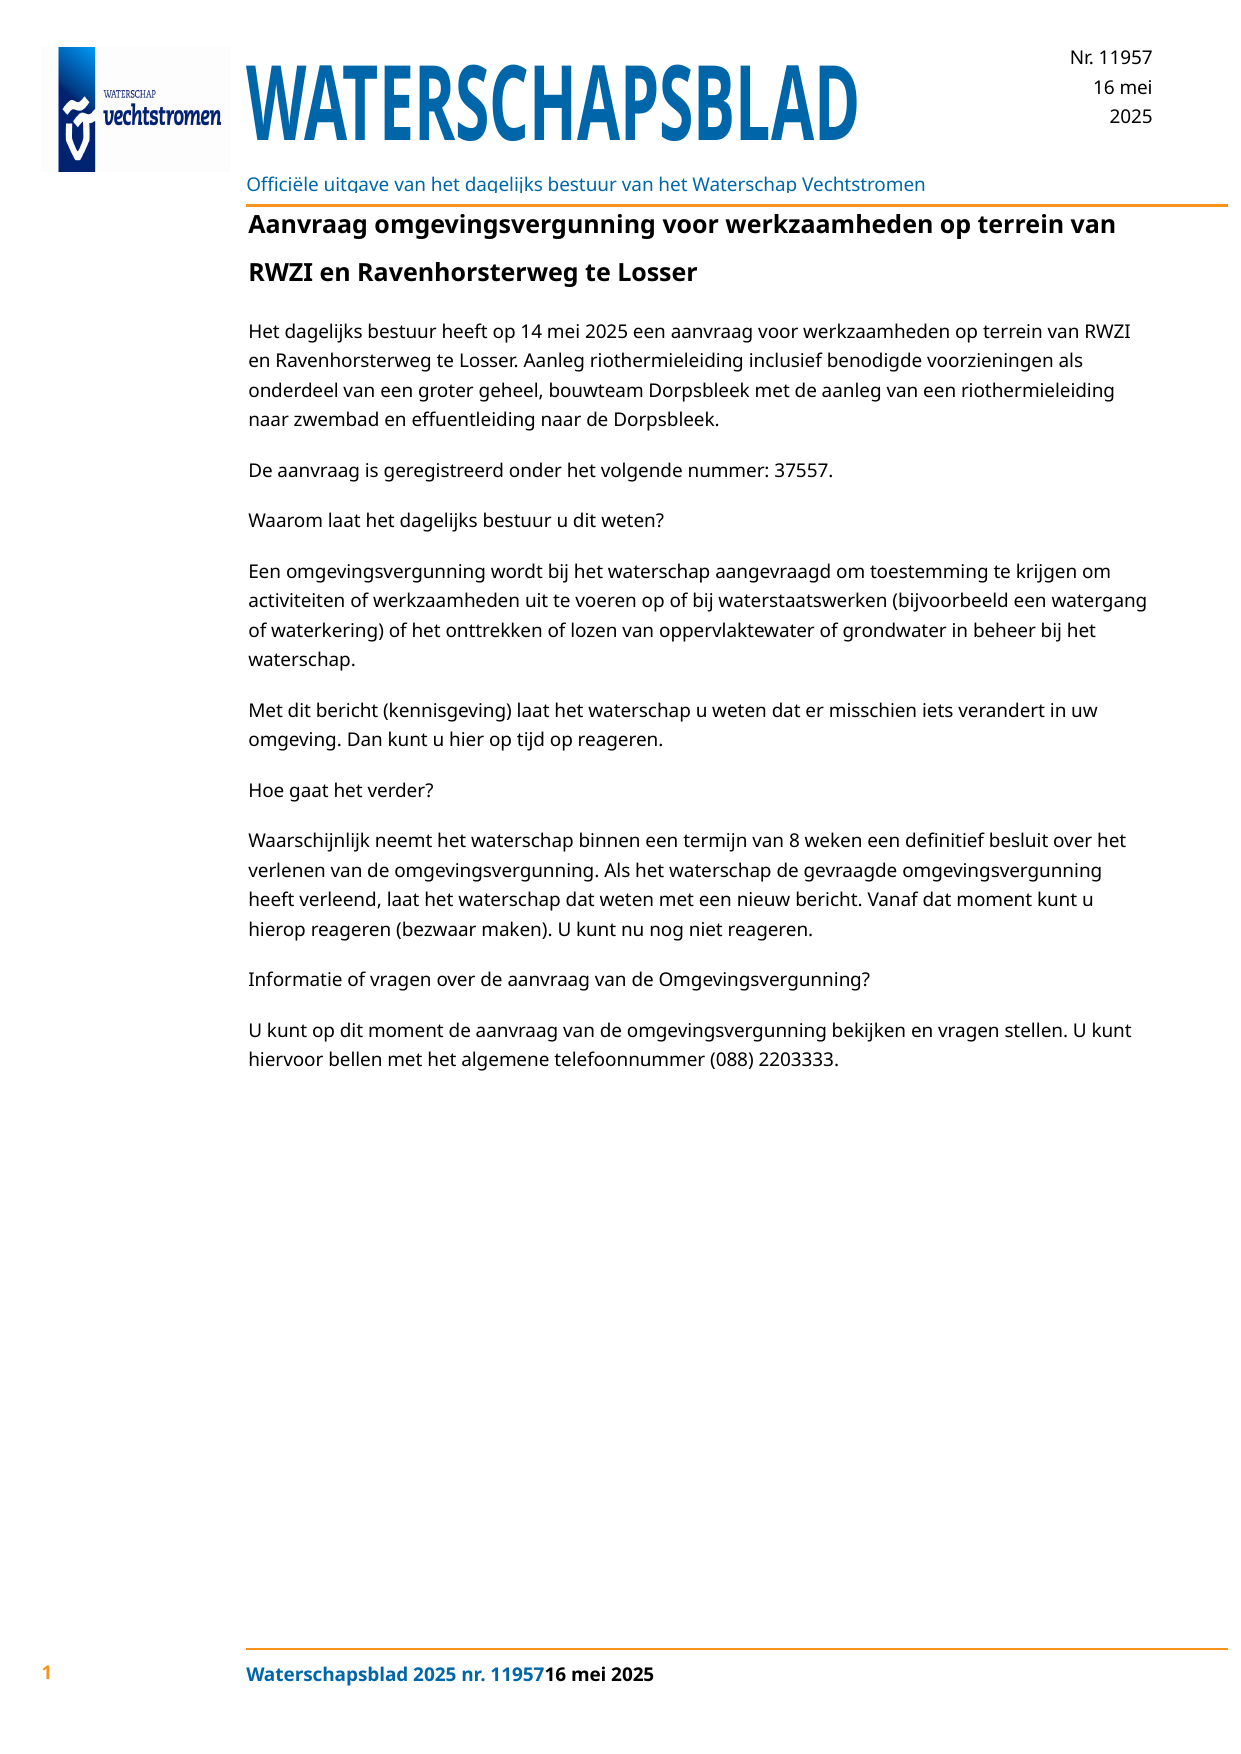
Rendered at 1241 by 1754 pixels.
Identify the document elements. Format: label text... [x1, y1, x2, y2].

text Het dagelijks bestuur heeft op 14 mei 2025 een aanvraag voor werkzaamheden op terrein van RWZI en Ravenhorsterweg te Losser. Aanleg riothermieleiding inclusief benodigde voorzieningen als onderdeel van een groter geheel, bouwteam Dorpsbleek met de aanleg van een riothermieleiding naar zwembad en effuentleiding naar de Dorpsbleek. [248, 318, 1152, 432]
text Waarschijnlijk neemt het waterschap binnen een termijn van 8 weken een definitief besluit over het verlenen van de omgevingsvergunning. Als het waterschap de gevraagde omgevingsvergunning heeft verleend, laat het waterschap dat weten met een nieuw bericht. Vanaf dat moment kunt u hierop reageren (bezwaar maken). U kunt nu nog niet reageren. [248, 827, 1152, 942]
text Hoe gaat het verder? [248, 777, 1152, 803]
text De aanvraag is geregistreerd onder het volgende nummer: 37557. [248, 457, 1152, 483]
text Waarom laat het dagelijks bestuur u dit weten? [248, 507, 1152, 533]
picture [41, 47, 231, 172]
text Een omgevingsvergunning wordt bij het waterschap aangevraagd om toestemming te krijgen om activiteiten of werkzaamheden uit te voeren op of bij waterstaatswerken (bijvoorbeeld een watergang of waterkering) of het onttrekken of lozen van oppervlaktewater of grondwater in beheer bij het waterschap. [248, 558, 1152, 672]
text Aanvraag omgevingsvergunning voor werkzaamheden op terrein van RWZI en Ravenhorsterweg te Losser [248, 207, 1152, 288]
text Met dit bericht (kennisgeving) laat het waterschap u weten dat er misschien iets verandert in uw omgeving. Dan kunt u hier op tijd op reageren. [248, 697, 1152, 752]
text U kunt op dit moment de aanvraag van de omgevingsvergunning bekijken en vragen stellen. U kunt hiervoor bellen met het algemene telefoonnummer (088) 2203333. [248, 1017, 1152, 1072]
text Informatie of vragen over de aanvraag van de Omgevingsvergunning? [248, 967, 1152, 992]
